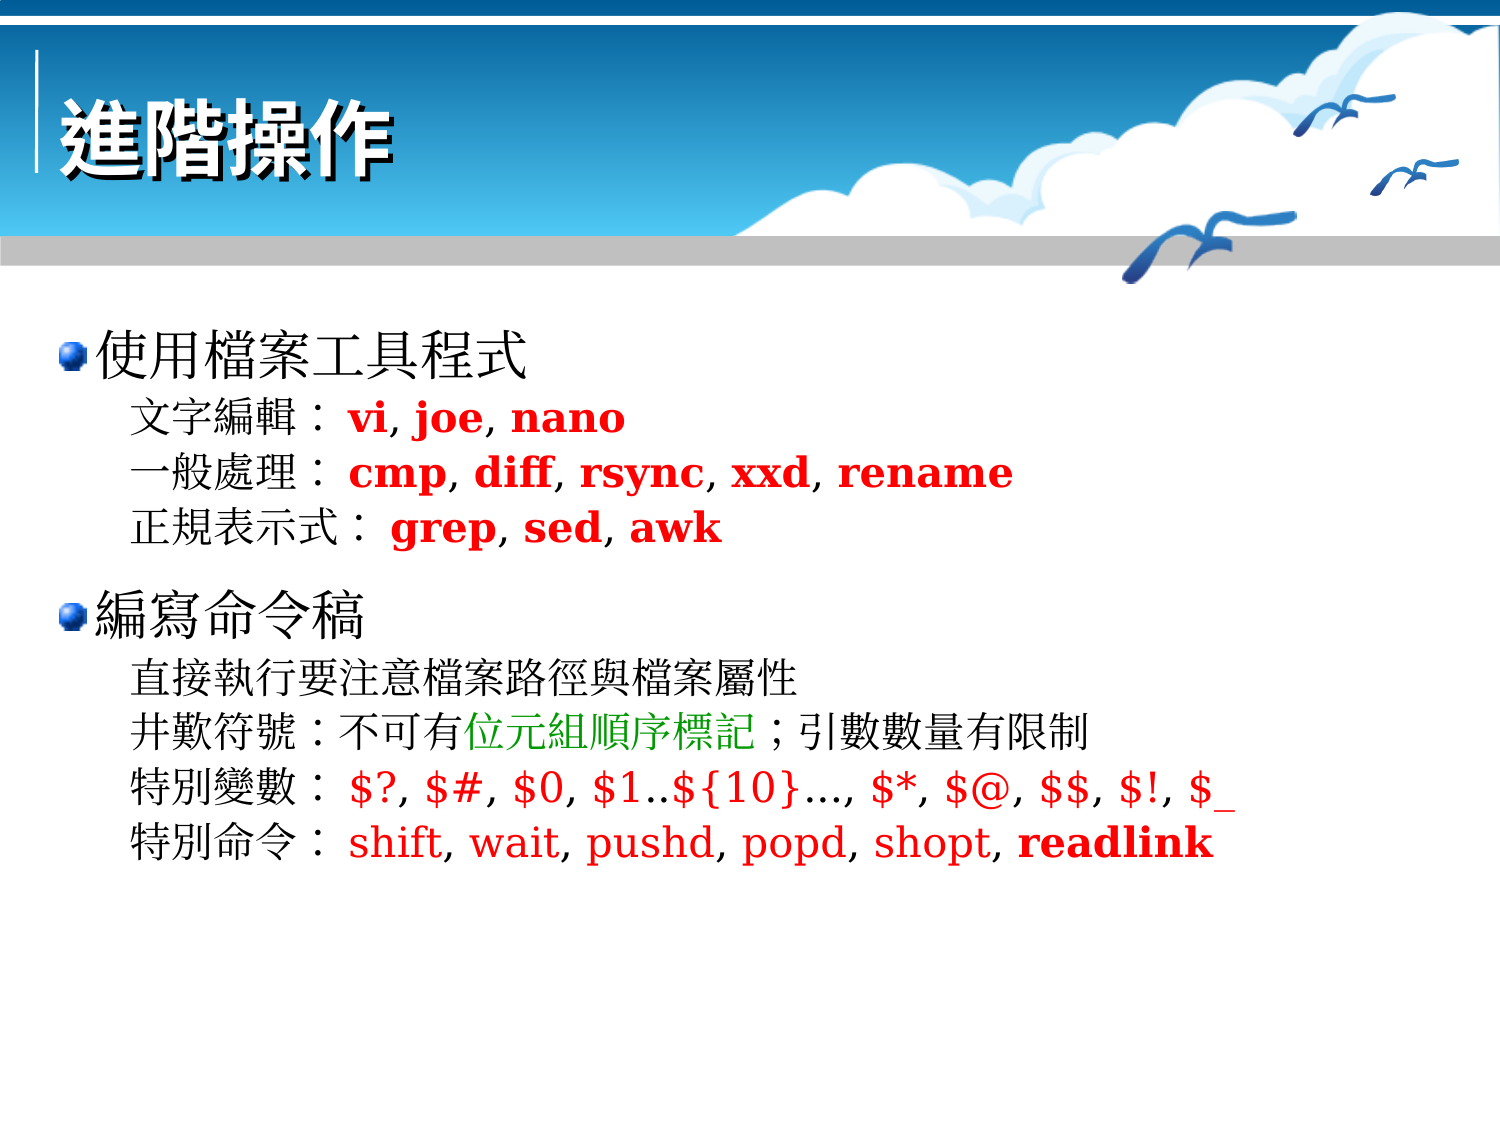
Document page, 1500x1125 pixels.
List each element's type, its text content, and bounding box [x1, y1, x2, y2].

title 進階操作 [59, 86, 1465, 186]
list 使用檔案工具程式 文字編輯：vi, joe, nano 一般處理：cmp, diff, rsync, xxd, rename 正規表示式：grep, sed, awk 編寫命令稿 直接執行要注意檔案路徑與檔案屬性 井歎符號：不可有位元組順序標記；引數數量有限制 特別變數：$?, $#, $0, $1..${10}..., $*, $@, $$, $!, $_ 特別命令：shift, wait, pushd, popd, shopt, readlink [59, 324, 1441, 1093]
picture [730, 12, 1500, 284]
